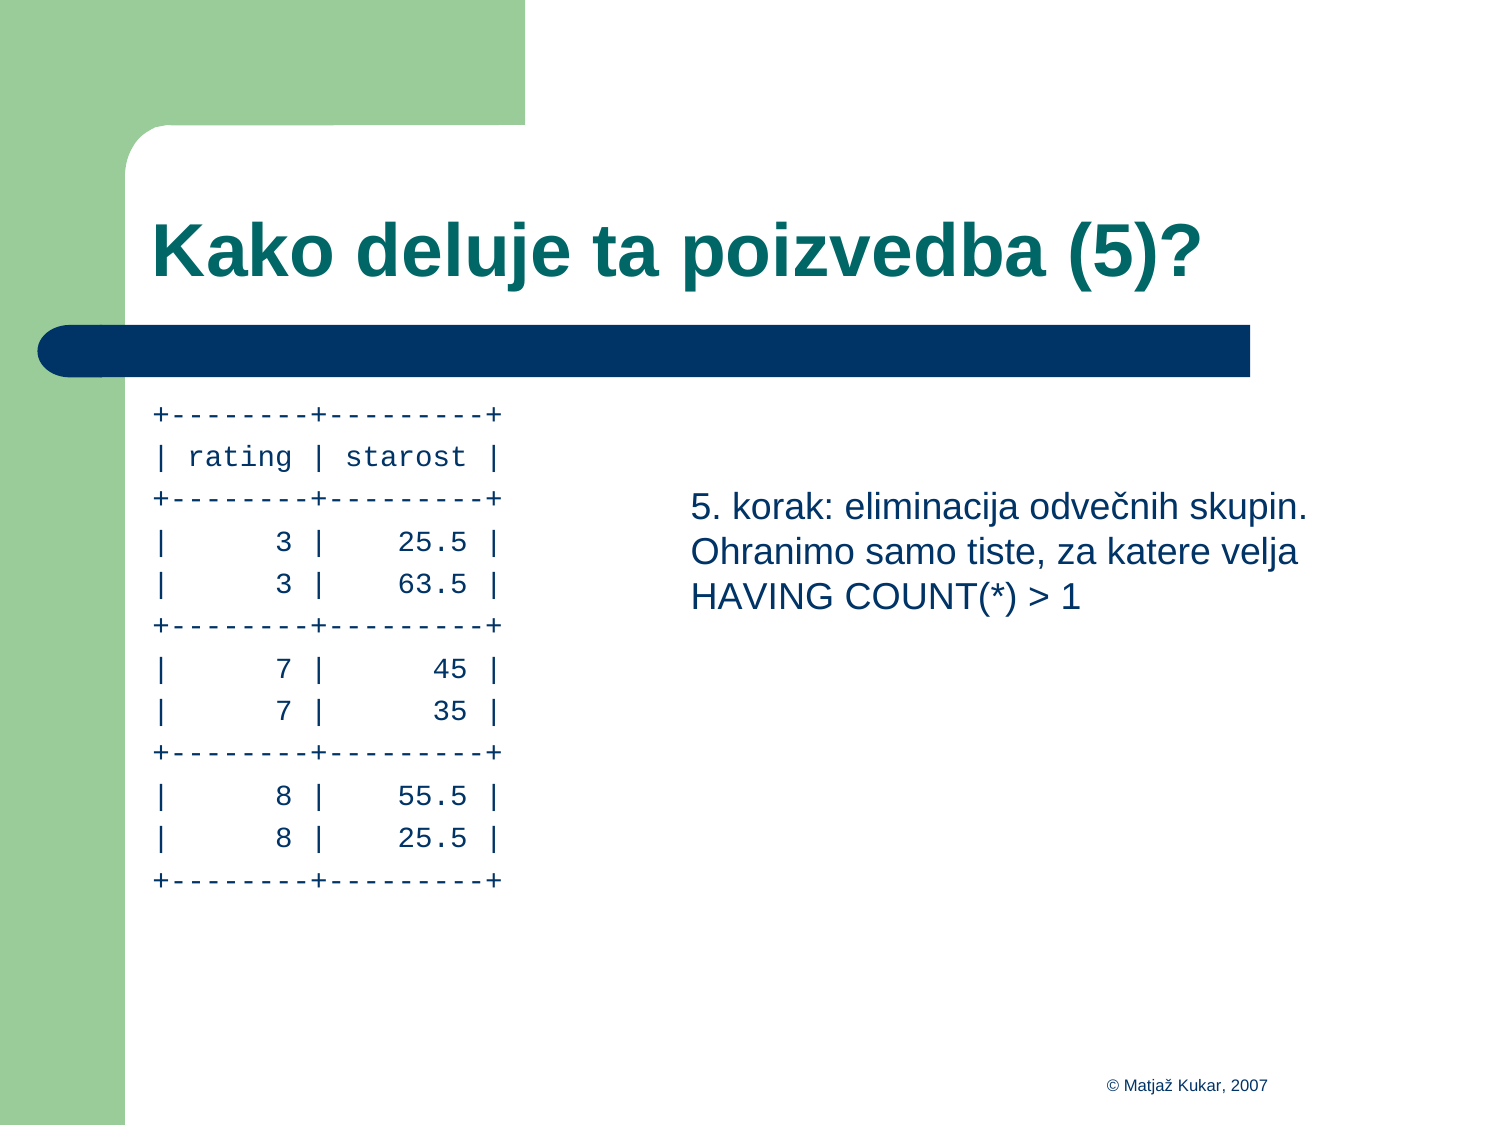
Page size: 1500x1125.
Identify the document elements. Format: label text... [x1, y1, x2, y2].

list +--------+---------+ | rating | starost | +--------+---------+ | 3 | 25.5 | | 3 | 63.5 | +--------+---------+ | 7 | 45 | | 7 | 35 | +--------+---------+ | 8 | 55.5 | | 8 | 25.5 | +--------+---------+ [137, 387, 1400, 999]
text_box © Matjaž Kukar, 2007 [949, 1025, 1426, 1103]
title Kako deluje ta poizvedba (5)? [136, 136, 1414, 301]
text_box 5. korak: eliminacija odvečnih skupin. Ohranimo samo tiste, za katere velja HAVING COUNT(*) > 1 [675, 474, 1324, 626]
